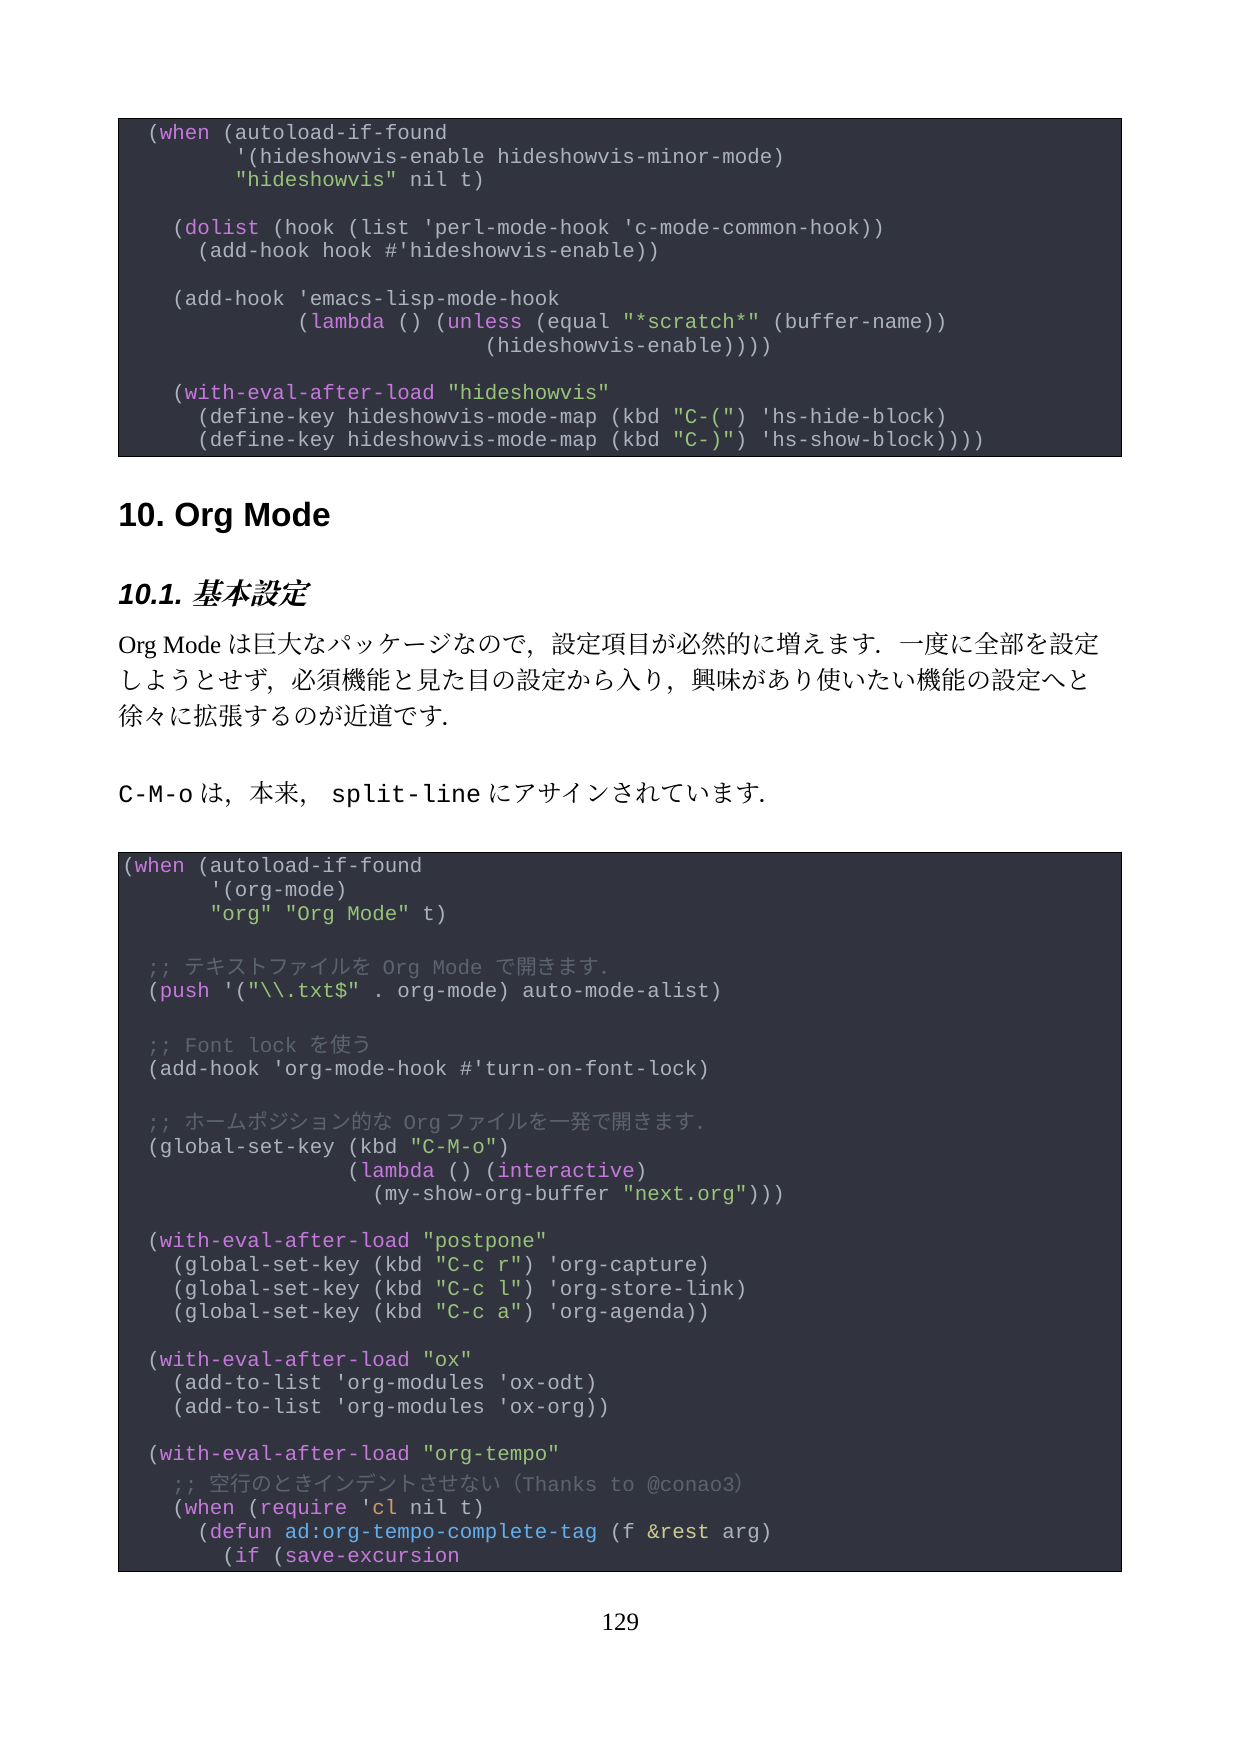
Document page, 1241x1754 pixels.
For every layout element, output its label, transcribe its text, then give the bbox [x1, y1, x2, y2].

text ;; 空行のときインデントさせない（Thanks to @conao3） [119, 1463, 1121, 1493]
text (hideshowvis-enable)))) [119, 331, 1121, 354]
subtitle Org Mode [118, 494, 1122, 533]
text ;; ホームポジション的な Orgファイルを一発で開きます． [119, 1102, 1121, 1132]
text (global-set-key (kbd "C-c l") 'org-store-link) [119, 1274, 1121, 1297]
text (lambda () (unless (equal "*scratch*" (buffer-name)) [119, 307, 1121, 331]
text ;; Font lock を使う [119, 1024, 1121, 1054]
text (lambda () (interactive) [119, 1156, 1121, 1179]
text (global-set-key (kbd "C-c r") 'org-capture) [119, 1250, 1121, 1274]
text (with-eval-after-load "ox" [119, 1345, 1121, 1368]
text (if (save-excursion [119, 1541, 1121, 1571]
text '(hideshowvis-enable hideshowvis-minor-mode) [119, 142, 1121, 165]
text (add-hook 'org-mode-hook #'turn-on-font-lock) [119, 1054, 1121, 1078]
text (global-set-key (kbd "C-c a") 'org-agenda)) [119, 1297, 1121, 1321]
text (add-hook hook #'hideshowvis-enable)) [119, 236, 1121, 260]
text (with-eval-after-load "org-tempo" [119, 1439, 1121, 1463]
subtitle 基本設定 [118, 571, 1122, 612]
text (push '("\\.txt$" . org-mode) auto-mode-alist) [119, 977, 1121, 1000]
text "org" "Org Mode" t) [119, 899, 1121, 922]
text (when (require 'cl nil t) [119, 1493, 1121, 1517]
text (add-to-list 'org-modules 'ox-odt) [119, 1368, 1121, 1392]
text C-M-o は，本来， split-line にアサインされています． [118, 774, 1122, 839]
text (my-show-org-buffer "next.org"))) [119, 1179, 1121, 1203]
text "hideshowvis" nil t) [119, 165, 1121, 189]
text ;; テキストファイルを Org Mode で開きます． [119, 946, 1121, 977]
text (defun ad:org-tempo-complete-tag (f &rest arg) [119, 1517, 1121, 1541]
text Org Mode は巨大なパッケージなので，設定項目が必然的に増えます．一度に全部を設定しようとせず，必須機能と見た目の設定から入り，興味があり使いたい機能の設定へと徐々に拡張するのが近道です． [118, 625, 1122, 762]
text '(org-mode) [119, 875, 1121, 899]
text (global-set-key (kbd "C-M-o") [119, 1132, 1121, 1156]
text (add-hook 'emacs-lisp-mode-hook [119, 284, 1121, 307]
text (define-key hideshowvis-mode-map (kbd "C-)") 'hs-show-block)))) [119, 426, 1121, 456]
text (dolist (hook (list 'perl-mode-hook 'c-mode-common-hook)) [119, 213, 1121, 236]
text (add-to-list 'org-modules 'ox-org)) [119, 1392, 1121, 1416]
text (define-key hideshowvis-mode-map (kbd "C-(") 'hs-hide-block) [119, 402, 1121, 426]
text (with-eval-after-load "postpone" [119, 1227, 1121, 1250]
text (when (autoload-if-found [119, 853, 1121, 875]
text (with-eval-after-load "hideshowvis" [119, 378, 1121, 402]
text (when (autoload-if-found [119, 119, 1121, 142]
